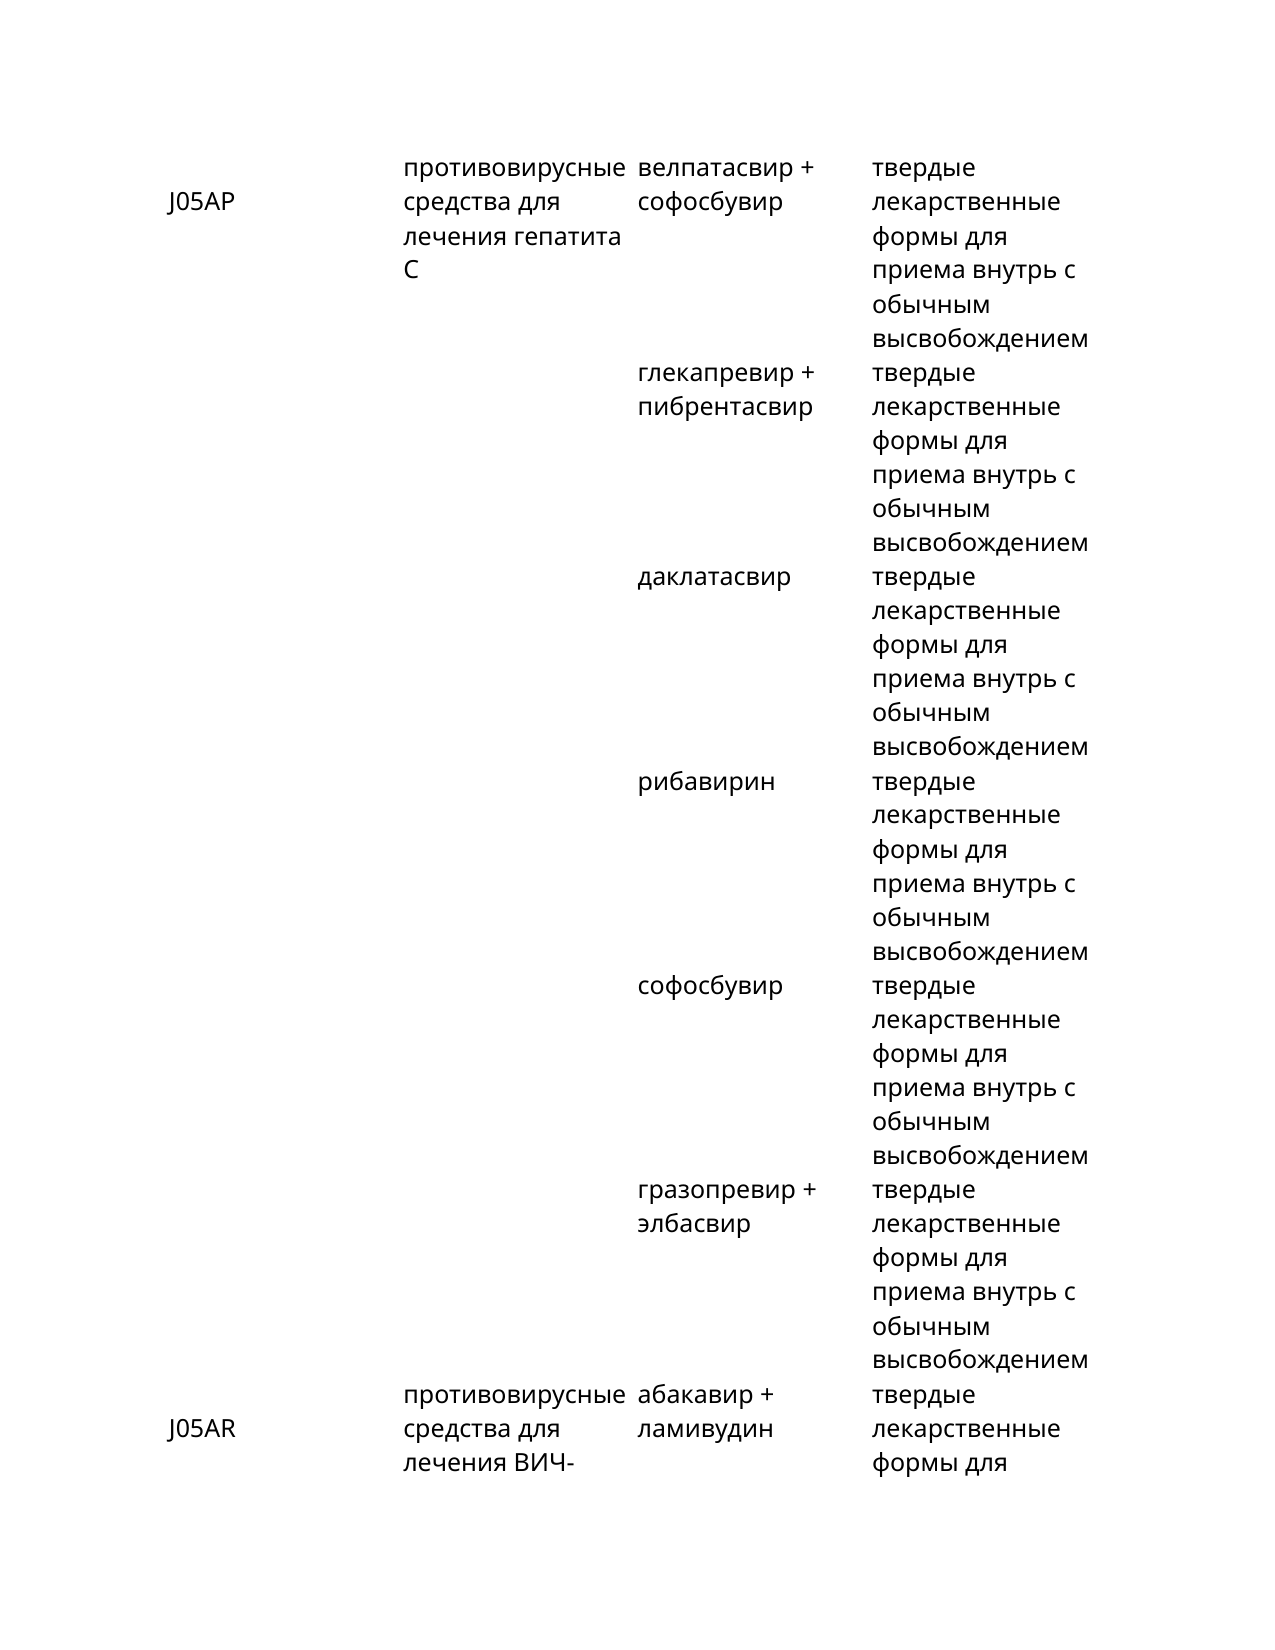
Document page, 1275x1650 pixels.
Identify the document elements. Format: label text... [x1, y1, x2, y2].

table_cell твердые лекарственные формы для приема внутрь с обычным высвобождением [872, 968, 1106, 1172]
table_cell глекапревир + пибрентасвир [638, 354, 872, 559]
table_cell рибавирин [638, 763, 872, 967]
table_cell твердые лекарственные формы для приема внутрь с обычным высвобождением [872, 1172, 1106, 1376]
table_cell твердые лекарственные формы для приема внутрь с обычным высвобождением [872, 150, 1106, 354]
table_cell даклатасвир [638, 559, 872, 763]
table_cell твердые лекарственные формы для приема внутрь с обычным высвобождением [872, 559, 1106, 763]
table_cell софосбувир [638, 968, 872, 1172]
table_cell твердые лекарственные формы для [872, 1376, 1106, 1478]
table_cell твердые лекарственные формы для приема внутрь с обычным высвобождением [872, 354, 1106, 559]
table_cell J05AR [169, 1376, 403, 1478]
table_cell противовирусные средства для лечения ВИЧ- [403, 1376, 637, 1478]
table_cell противовирусные средства для лечения гепатита С [403, 150, 637, 1376]
table_cell гразопревир + элбасвир [638, 1172, 872, 1376]
table_cell J05AP [169, 150, 403, 1376]
table_cell твердые лекарственные формы для приема внутрь с обычным высвобождением [872, 763, 1106, 967]
table_cell велпатасвир + софосбувир [638, 150, 872, 354]
table_cell абакавир + ламивудин [638, 1376, 872, 1478]
